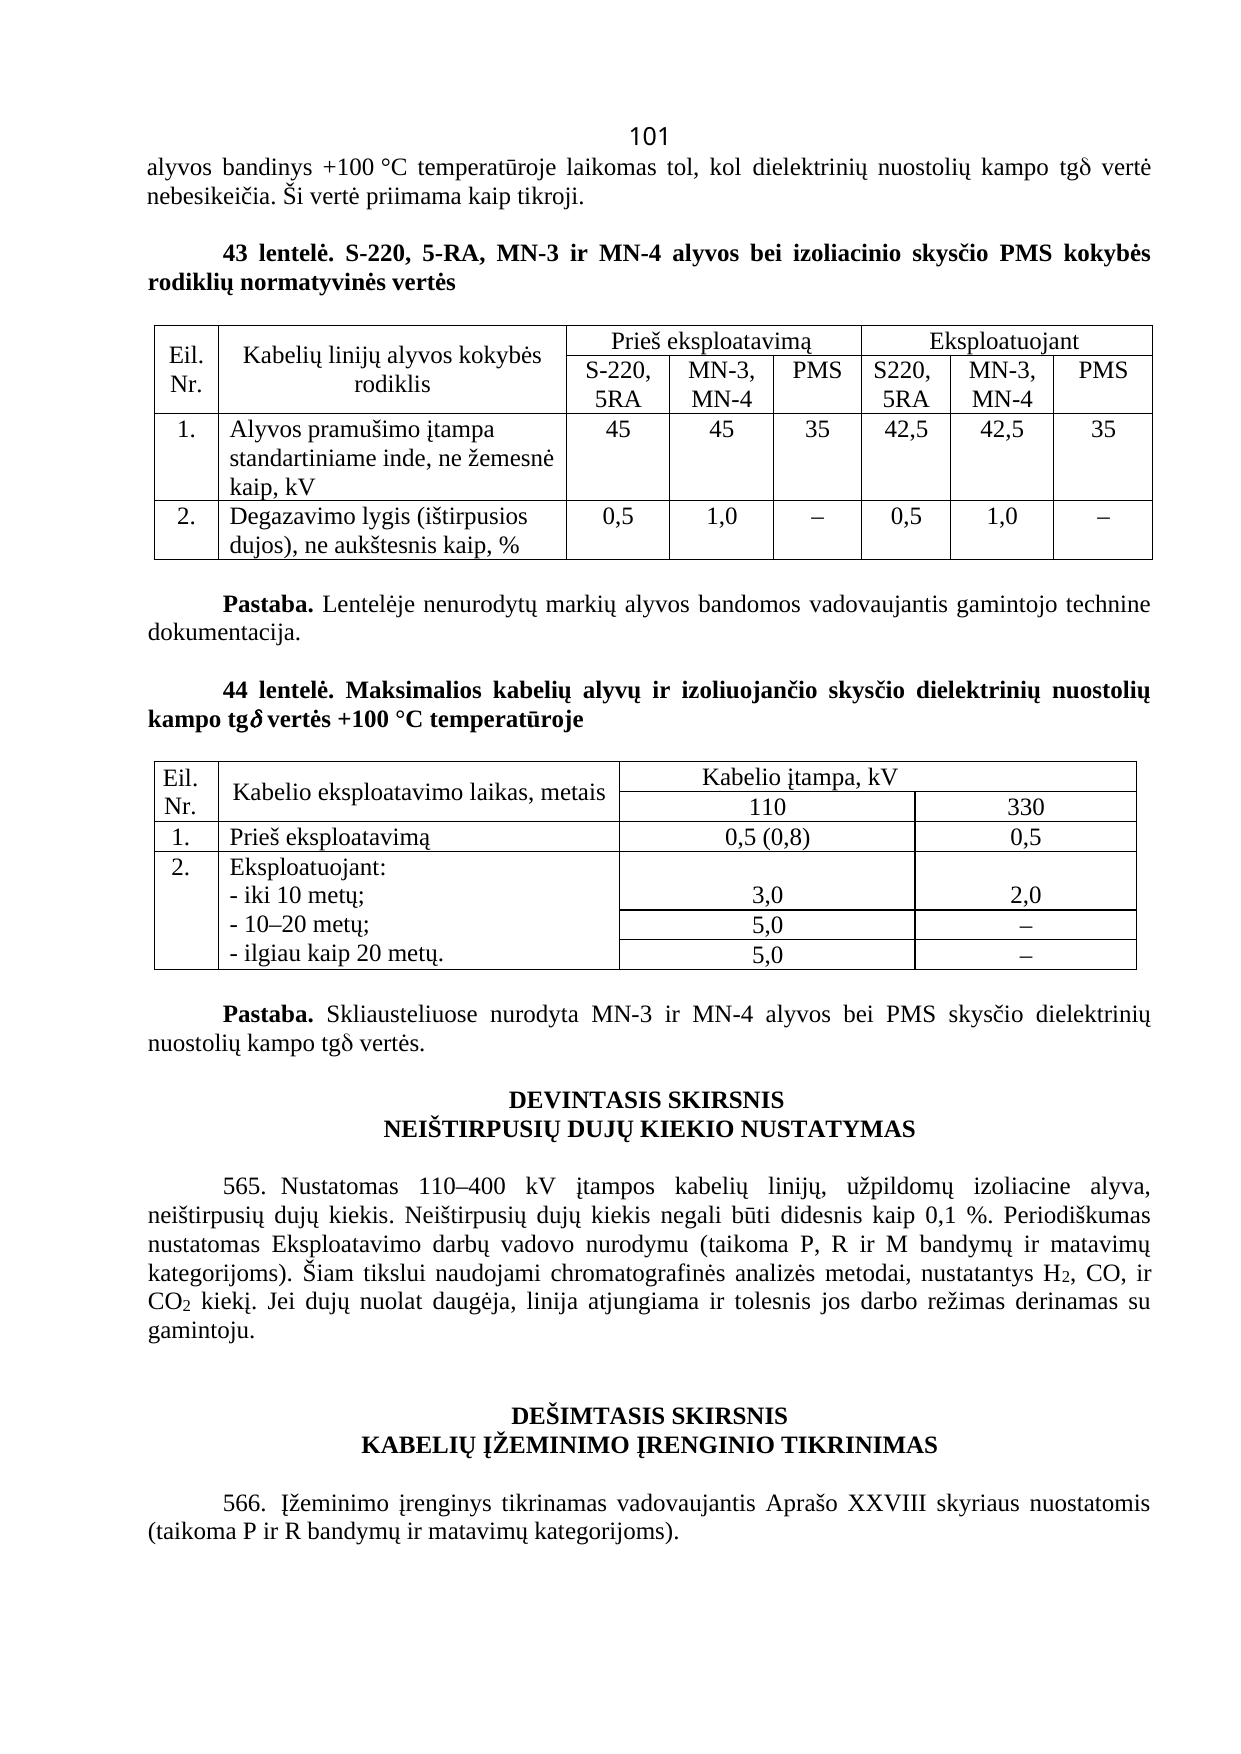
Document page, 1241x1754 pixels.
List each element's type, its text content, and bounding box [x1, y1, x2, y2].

table_cell 35 [774, 414, 861, 500]
table_cell 0,5 [862, 501, 950, 559]
table_cell 35 [1054, 414, 1152, 500]
table_header Prieš eksploatavimą [567, 326, 861, 354]
table_cell PMS [1054, 356, 1152, 413]
subtitle DEVINTASIS SKIRSNIS [148, 1085, 1152, 1114]
table_cell 0,5 [567, 501, 669, 559]
table_cell Prieš eksploatavimą [219, 822, 619, 851]
table_cell PMS [774, 356, 861, 413]
text 44 lentelė. Maksimalios kabelių alyvų ir izoliuojančio skysčio dielektrinių nuostolių kampo tg vertės +100 °C temperatūroje [148, 675, 1152, 732]
table_cell MN-3, MN-4 [670, 356, 773, 413]
table_cell – [1054, 501, 1152, 559]
subtitle KABELIŲ ĮŽEMINIMO ĮRENGINIO TIKRINIMAS [148, 1430, 1152, 1459]
table_cell 2. [155, 852, 218, 969]
table_cell 0,5 (0,8) [620, 822, 914, 851]
table_cell 2. [155, 501, 218, 559]
table_cell 1,0 [670, 501, 773, 559]
table_cell 2,0 [916, 852, 1136, 909]
table_header [980, 762, 1136, 791]
subtitle DEŠIMTASIS SKIRSNIS [148, 1401, 1152, 1430]
text 566. Įžeminimo įrenginys tikrinamas vadovaujantis Aprašo XXVIII skyriaus nuostatomis (taikoma P ir R bandymų ir matavimų kategorijoms). [148, 1488, 1152, 1545]
table_cell 42,5 [951, 414, 1053, 500]
table_cell Eksploatuojant: - iki 10 metų; - 10–20 metų; - ilgiau kaip 20 metų. [219, 852, 619, 969]
table_cell – [916, 940, 1136, 969]
table_cell – [916, 911, 1136, 939]
table_header Eil. Nr. [155, 762, 218, 821]
table_cell 1. [155, 822, 218, 851]
text 43 lentelė. S-220, 5-RA, MN-3 ir MN-4 alyvos bei izoliacinio skysčio PMS kokybės rodiklių normatyvinės vertės [148, 238, 1152, 296]
table_header Kabelio eksploatavimo laikas, metais [219, 762, 619, 821]
subtitle NEIŠTIRPUSIŲ DUJŲ KIEKIO NUSTATYMAS [148, 1114, 1152, 1143]
table_cell 5,0 [620, 911, 914, 939]
text Pastaba. Skliausteliuose nurodyta MN-3 ir MN-4 alyvos bei PMS skysčio dielektrinių nuostolių kampo tg vertės. [148, 999, 1152, 1056]
table_cell 330 [916, 792, 1136, 821]
table_cell 5,0 [620, 940, 914, 969]
table_cell MN-3, MN-4 [951, 356, 1053, 413]
table_header Kabelių linijų alyvos kokybės rodiklis [219, 326, 566, 413]
table_cell 45 [670, 414, 773, 500]
table_cell S220, 5RA [862, 356, 950, 413]
table_cell Degazavimo lygis (ištirpusios dujos), ne aukštesnis kaip, % [219, 501, 566, 559]
table_cell 110 [620, 792, 914, 821]
table_cell 3,0 [620, 852, 914, 909]
table_cell – [774, 501, 861, 559]
table_cell Alyvos pramušimo įtampa standartiniame inde, ne žemesnė kaip, kV [219, 414, 566, 500]
text alyvos bandinys +100 °C temperatūroje laikomas tol, kol dielektrinių nuostolių kampo tg vertė nebesikeičia. Ši vertė priimama kaip tikroji. [147, 152, 1152, 210]
table_header Kabelio įtampa, kV [620, 762, 980, 791]
table_header Eksploatuojant [862, 326, 1152, 354]
table_cell 0,5 [916, 822, 1136, 851]
table_cell S-220, 5RA [567, 356, 669, 413]
table_cell 1,0 [951, 501, 1053, 559]
text 565. Nustatomas 110–400 kV įtampos kabelių linijų, užpildomų izoliacine alyva, neištirpusių dujų kiekis. Neištirpusių dujų kiekis negali būti didesnis kaip 0,1 %. Periodiškumas nustatomas Eksploatavimo darbų vadovo nurodymu (taikoma P, R ir M bandymų ir matavimų kategorijoms). Šiam tikslui naudojami chromatografinės analizės metodai, nustatantys H2, CO, ir CO2 kiekį. Jei dujų nuolat daugėja, linija atjungiama ir tolesnis jos darbo režimas derinamas su gamintoju. [148, 1171, 1152, 1344]
table_cell 1. [155, 414, 218, 500]
table_header Eil. Nr. [155, 326, 218, 413]
text Pastaba. Lentelėje nenurodytų markių alyvos bandomos vadovaujantis gamintojo technine dokumentacija. [148, 589, 1152, 646]
table_cell 42,5 [862, 414, 950, 500]
table_cell 45 [567, 414, 669, 500]
